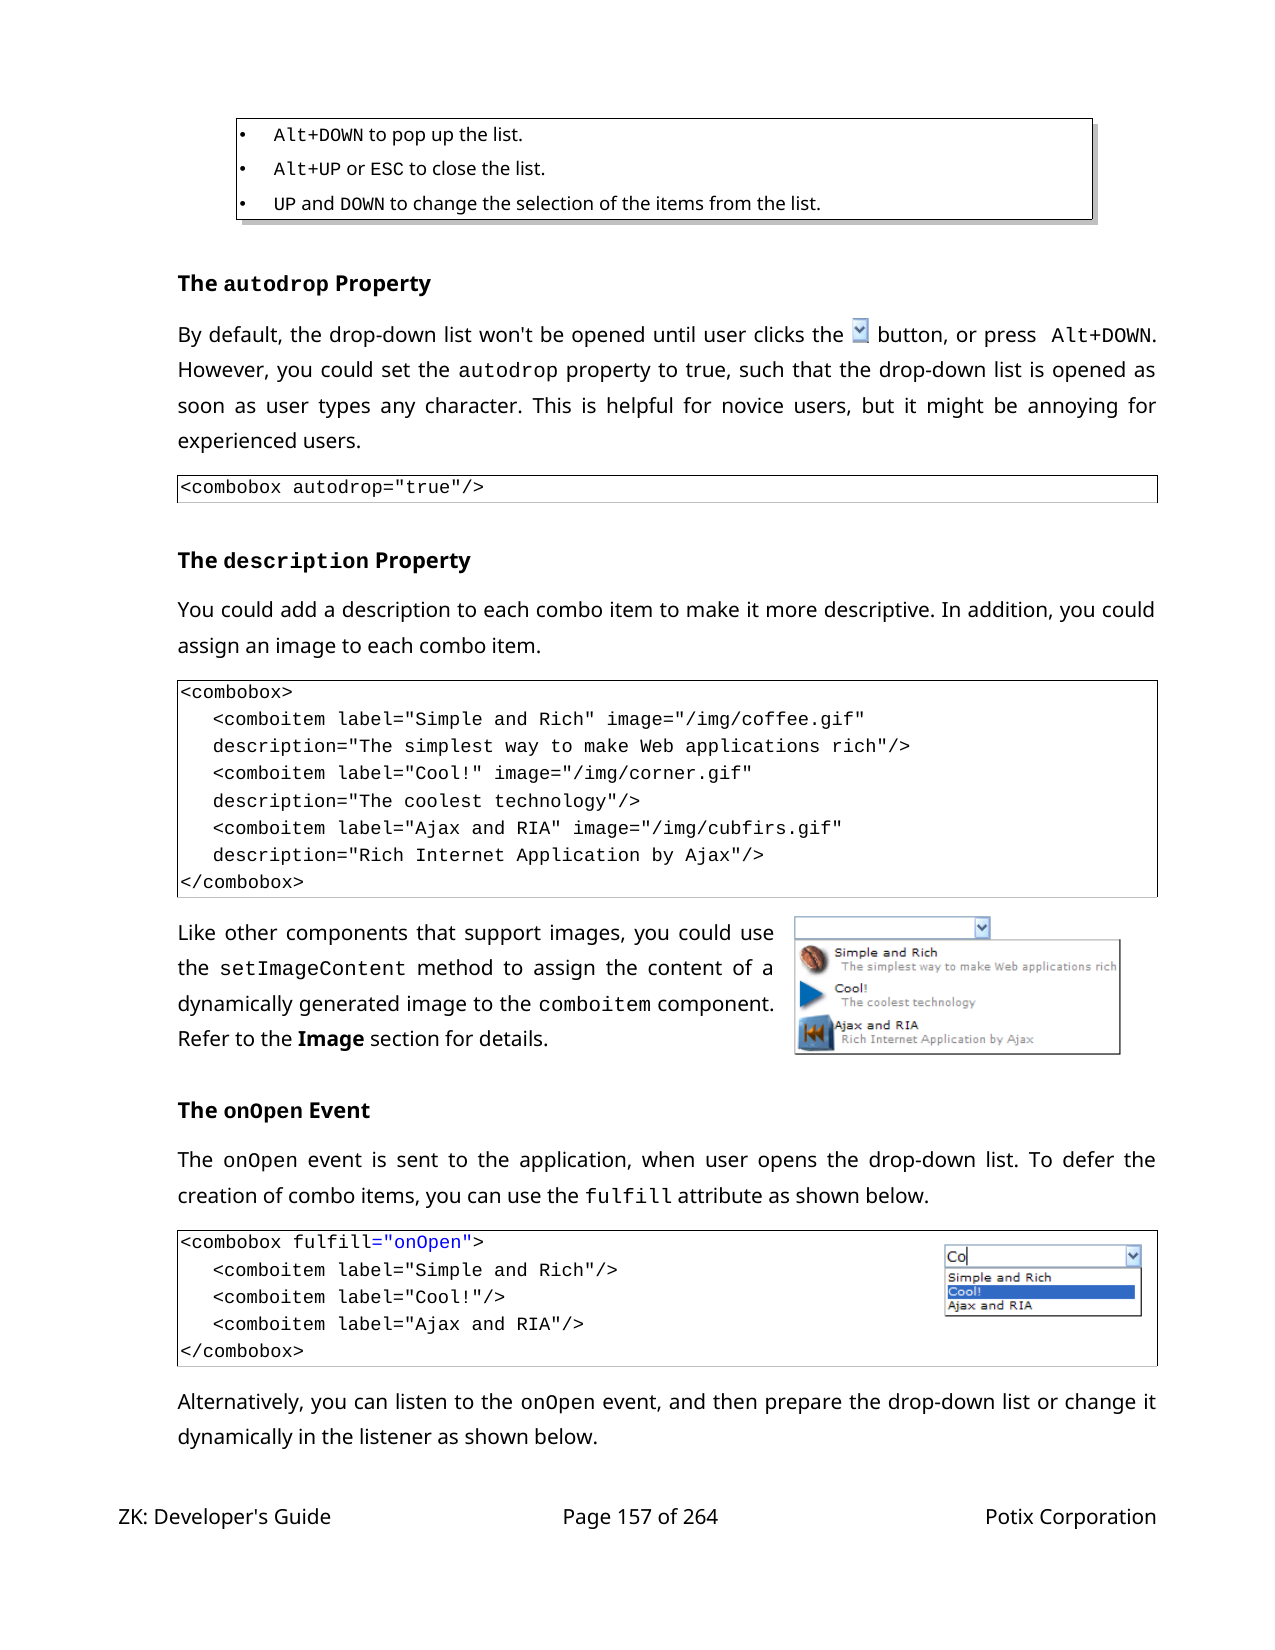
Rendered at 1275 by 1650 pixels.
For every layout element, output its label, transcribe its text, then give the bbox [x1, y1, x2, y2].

text </combobox> [178, 1339, 1157, 1366]
list UP and DOWN to change the selection of the items from the list. [237, 187, 1092, 219]
text [1123, 918, 1157, 1052]
subtitle The description Property [177, 545, 1157, 575]
list Alt+DOWN to pop up the list. [237, 119, 1092, 147]
text </combobox> [178, 870, 1157, 897]
subtitle The onOpen Event [177, 1095, 1157, 1125]
picture [852, 318, 870, 343]
text <comboitem label="Ajax and RIA"/> [178, 1312, 1157, 1336]
text <combobox autodrop="true"/> [178, 476, 1157, 502]
text description="The simplest way to make Web applications rich"/> [178, 734, 1157, 758]
text You could add a description to each combo item to make it more descriptive. In addition, you could assign an image to each combo item. [177, 596, 1157, 659]
picture [792, 914, 1123, 1057]
text Like other components that support images, you could use the setImageContent method to assign the content of a dynamically generated image to the comboitem component. Refer to the Image section for details. [177, 918, 792, 1052]
text description="Rich Internet Application by Ajax"/> [178, 843, 1157, 867]
text <comboitem label="Cool!"/> [178, 1285, 941, 1309]
text The onOpen event is sent to the application, when user opens the drop-down list. To defer the creation of combo items, you can use the fulfill attribute as shown below. [177, 1146, 1157, 1210]
text <comboitem label="Ajax and RIA" image="/img/cubfirs.gif" [178, 816, 1157, 840]
text description="The coolest technology"/> [178, 788, 1157, 813]
subtitle The autodrop Property [177, 267, 1157, 298]
text <combobox fulfill="onOpen"> [178, 1231, 1157, 1254]
text <comboitem label="Cool!" image="/img/corner.gif" [178, 761, 1157, 786]
text <comboitem label="Simple and Rich"/> [178, 1257, 941, 1282]
picture [941, 1242, 1150, 1320]
text Alternatively, you can listen to the onOpen event, and then prepare the drop-down list or change it dynamically in the listener as shown below. [177, 1387, 1157, 1451]
list Alt+UP or ESC to close the list. [237, 153, 1092, 181]
text <combobox> [178, 681, 1157, 704]
text <comboitem label="Simple and Rich" image="/img/coffee.gif" [178, 707, 1157, 731]
text By default, the drop-down list won't be opened until user clicks the button, or press Alt+DOWN. However, you could set the autodrop property to true, such that the drop-down list is opened as soon as user types any character. This is helpful for novice users, but it might be annoying for experienced users. [177, 318, 1157, 454]
